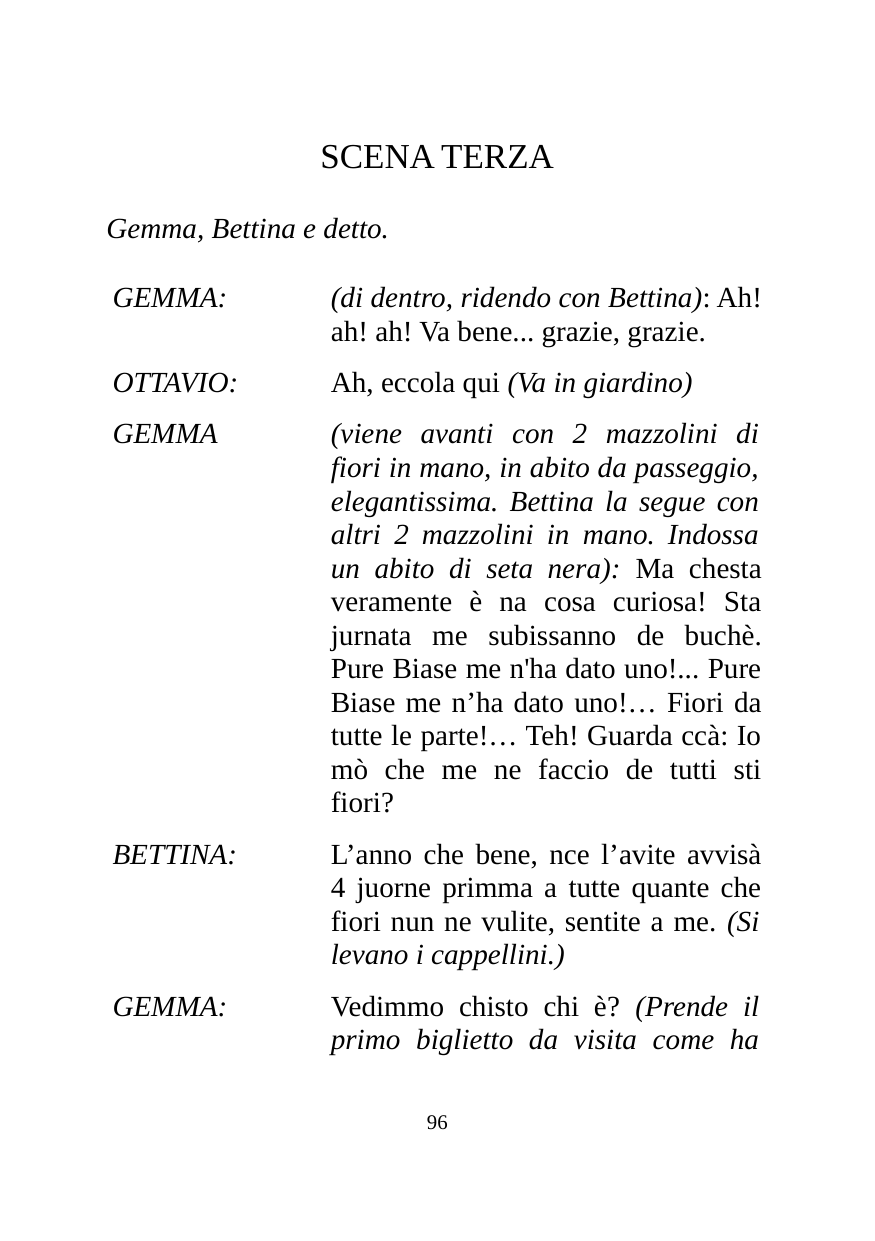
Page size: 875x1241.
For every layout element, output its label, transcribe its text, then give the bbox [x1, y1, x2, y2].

table_cell L’anno che bene, nce l’avite avvisà 4 juorne primma a tutte quante che fiori nun ne vulite, sentite a me. (Si levano i cappellini.) [325, 831, 768, 983]
table_cell (viene avanti con 2 mazzolini di fiori in mano, in abito da passeggio, elegantissima. Bettina la segue con altri 2 mazzolini in mano. Indossa un abito di seta nera): Ma chesta veramente è na cosa curiosa! Sta jurnata me subissanno de buchè. Pure Biase me n'ha dato uno!... Pure Biase me n’ha dato uno!… Fiori da tutte le parte!… Teh! Guarda ccà: Io mò che me ne faccio de tutti sti fiori? [325, 411, 768, 831]
table_header GEMMA: [106, 274, 325, 359]
table_cell GEMMA [106, 411, 325, 831]
table_cell GEMMA: [106, 983, 325, 1062]
table_cell BETTINA: [106, 831, 325, 983]
table_cell OTTAVIO: [106, 359, 325, 411]
table_header (di dentro, ridendo con Bettina): Ah! ah! ah! Va bene... grazie, grazie. [325, 274, 768, 359]
subtitle SCENA TERZA [106, 136, 768, 176]
text Gemma, Bettina e detto. [106, 211, 768, 245]
table_cell Vedimmo chisto chi è? (Prende il primo biglietto da visita come ha [325, 983, 768, 1062]
table_cell Ah, eccola qui (Va in giardino) [325, 359, 768, 411]
